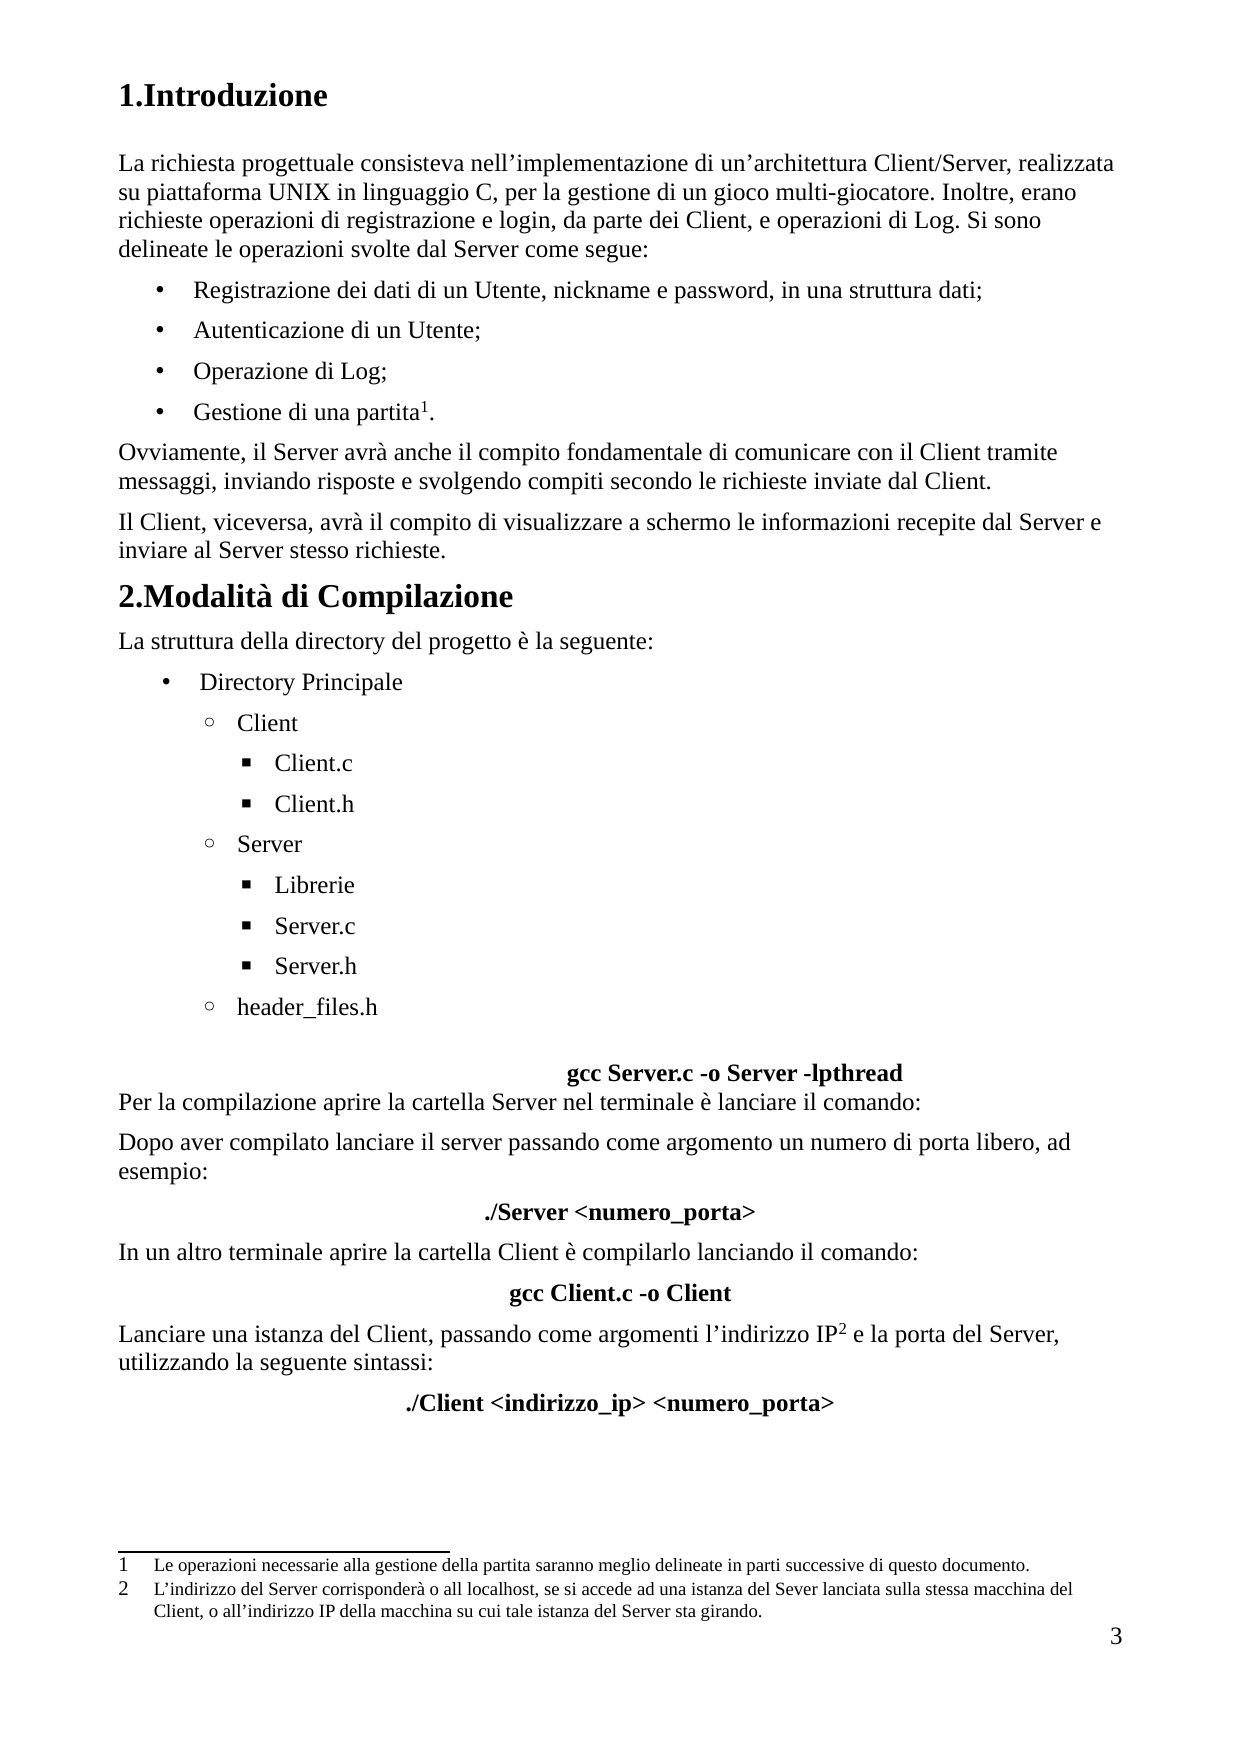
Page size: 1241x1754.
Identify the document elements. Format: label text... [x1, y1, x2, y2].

text gcc Client.c -o Client [118, 1278, 1122, 1307]
list Server [199, 829, 1122, 858]
text In un altro terminale aprire la cartella Client è compilarlo lanciando il comando: [118, 1237, 1122, 1266]
text 1.Introduzione [118, 75, 1122, 113]
text L’indirizzo del Server corrisponderà o all localhost, se si accede ad una istanza del Sever lanciata sulla stessa macchina del Client, o all’indirizzo IP della macchina su cui tale istanza del Server sta girando. [118, 1576, 1122, 1621]
text Il Client, viceversa, avrà il compito di visualizzare a schermo le informazioni recepite dal Server e inviare al Server stesso richieste. [118, 507, 1122, 564]
list Librerie [237, 870, 1122, 899]
list Autenticazione di un Utente; [156, 316, 1122, 344]
list Directory Principale [162, 667, 1122, 696]
text Per la compilazione aprire la cartella Server nel terminale è lanciare il comando: [118, 1033, 1122, 1116]
text 2.Modalità di Compilazione [118, 576, 1122, 614]
text Dopo aver compilato lanciare il server passando come argomento un numero di porta libero, ad esempio: [118, 1127, 1122, 1185]
list Client.c [237, 748, 1122, 777]
list Client.h [237, 789, 1122, 818]
text Ovviamente, il Server avrà anche il compito fondamentale di comunicare con il Client tramite messaggi, inviando risposte e svolgendo compiti secondo le richieste inviate dal Client. [118, 437, 1122, 495]
list header_files.h [199, 992, 1122, 1021]
list Gestione di una partita. [156, 397, 1122, 426]
text La struttura della directory del progetto è la seguente: [118, 626, 1122, 655]
list Server.c [237, 911, 1122, 939]
text ./Client <indirizzo_ip> <numero_porta> [118, 1388, 1122, 1417]
list Registrazione dei dati di un Utente, nickname e password, in una struttura dati; [156, 275, 1122, 304]
text ./Server <numero_porta> [118, 1197, 1122, 1226]
list Le operazioni necessarie alla gestione della partita saranno meglio delineate in parti successive di questo documento. [118, 1552, 1122, 1576]
text gcc Server.c -o Server -lpthread [229, 1058, 1240, 1087]
text La richiesta progettuale consisteva nell’implementazione di un’architettura Client/Server, realizzata su piattaforma UNIX in linguaggio C, per la gestione di un gioco multi-giocatore. Inoltre, erano richieste operazioni di registrazione e login, da parte dei Client, e operazioni di Log. Si sono delineate le operazioni svolte dal Server come segue: [118, 148, 1122, 263]
list Client [199, 708, 1122, 736]
text Lanciare una istanza del Client, passando come argomenti l’indirizzo IP e la porta del Server, utilizzando la seguente sintassi: [118, 1319, 1122, 1376]
list Operazione di Log; [156, 356, 1122, 385]
list Server.h [237, 951, 1122, 980]
